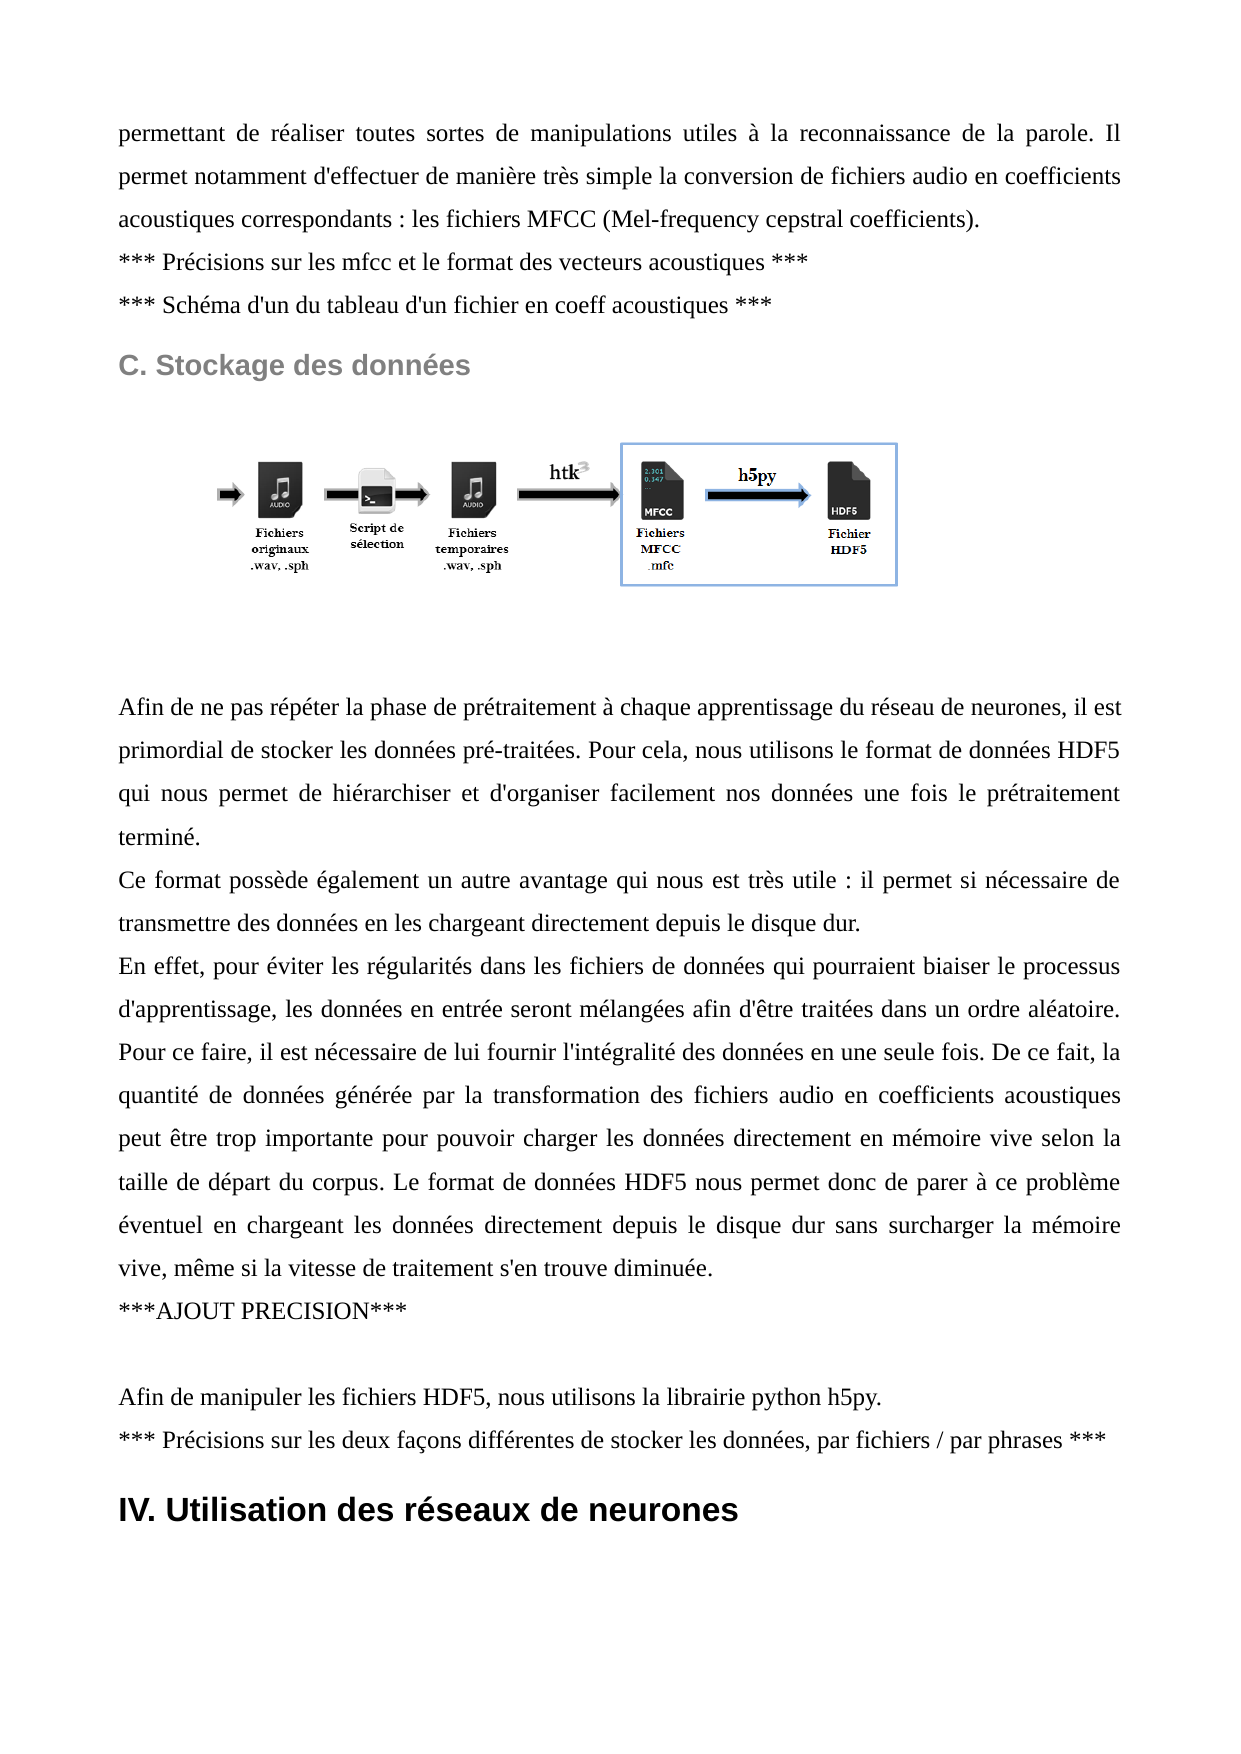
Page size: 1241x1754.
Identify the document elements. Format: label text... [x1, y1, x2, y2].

text ***AJOUT PRECISION*** [118, 1296, 1122, 1325]
picture [211, 437, 904, 592]
text En effet, pour éviter les régularités dans les fichiers de données qui pourraient biaiser le processus d'apprentissage, les données en entrée seront mélangées afin d'être traitées dans un ordre aléatoire. Pour ce faire, il est nécessaire de lui fournir l'intégralité des données en une seule fois. De ce fait, la quantité de données générée par la transformation des fichiers audio en coefficients acoustiques peut être trop importante pour pouvoir charger les données directement en mémoire vive selon la taille de départ du corpus. Le format de données HDF5 nous permet donc de parer à ce problème éventuel en chargeant les données directement depuis le disque dur sans surcharger la mémoire vive, même si la vitesse de traitement s'en trouve diminuée. [118, 951, 1122, 1282]
text *** Précisions sur les mfcc et le format des vecteurs acoustiques *** [118, 247, 1122, 276]
text Afin de ne pas répéter la phase de prétraitement à chaque apprentissage du réseau de neurones, il est primordial de stocker les données pré-traitées. Pour cela, nous utilisons le format de données HDF5 qui nous permet de hiérarchiser et d'organiser facilement nos données une fois le prétraitement terminé. [118, 692, 1122, 850]
text *** Précisions sur les deux façons différentes de stocker les données, par fichiers / par phrases *** [118, 1425, 1122, 1454]
subtitle IV. Utilisation des réseaux de neurones [118, 1489, 1122, 1528]
text Afin de manipuler les fichiers HDF5, nous utilisons la librairie python h5py. [118, 1382, 1122, 1411]
text *** Schéma d'un du tableau d'un fichier en coeff acoustiques *** [118, 291, 1122, 319]
subtitle C. Stockage des données [118, 348, 1122, 382]
text Ce format possède également un autre avantage qui nous est très utile : il permet si nécessaire de transmettre des données en les chargeant directement depuis le disque dur. [118, 865, 1122, 937]
text permettant de réaliser toutes sortes de manipulations utiles à la reconnaissance de la parole. Il permet notamment d'effectuer de manière très simple la conversion de fichiers audio en coefficients acoustiques correspondants : les fichiers MFCC (Mel-frequency cepstral coefficients). [118, 118, 1122, 233]
